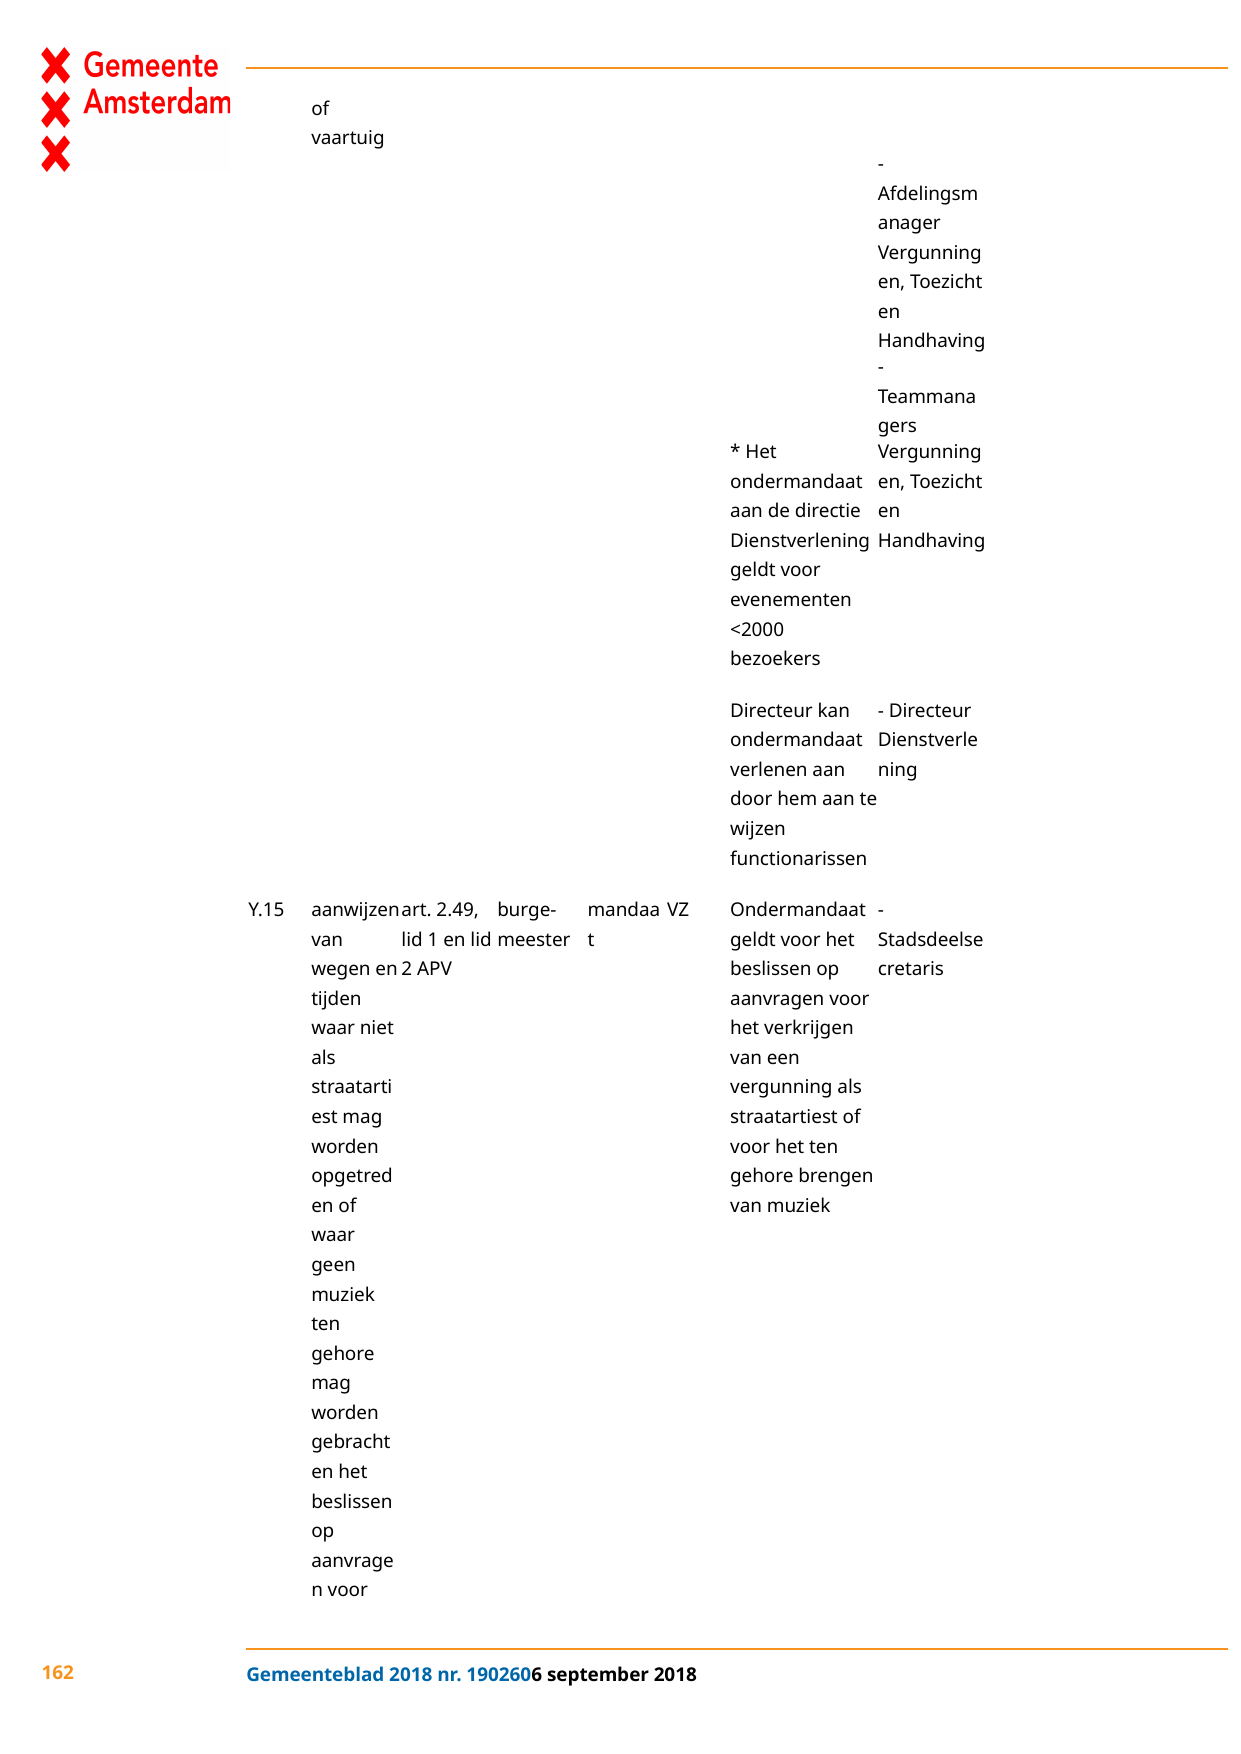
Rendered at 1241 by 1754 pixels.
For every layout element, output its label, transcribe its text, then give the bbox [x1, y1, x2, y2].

table_cell aanwijzen van wegen en tijden waar niet als straatartiest mag worden opgetreden of waar geen muziek ten gehore mag worden gebracht en het beslissen op aanvragen voor [311, 896, 401, 1602]
table_cell [730, 150, 878, 353]
table_cell [1069, 697, 1152, 870]
table_cell [667, 438, 730, 671]
table_cell [730, 353, 878, 438]
table_cell [1069, 896, 1152, 1602]
table_cell [878, 870, 987, 896]
table_cell [730, 95, 878, 150]
table_cell [987, 95, 1069, 150]
table_cell [311, 870, 401, 896]
table_cell [401, 671, 497, 697]
table_cell * Het ondermandaat aan de directie Dienstverlening geldt voor evenementen <2000 bezoekers [730, 438, 878, 671]
table_cell - Stadsdeelsecretaris [878, 896, 987, 1602]
table_cell - Afdelingsmanager Vergunningen, Toezicht en Handhaving [878, 150, 987, 353]
table_cell [248, 697, 311, 870]
table_cell [987, 870, 1069, 896]
table_cell [667, 95, 730, 150]
table_cell [497, 95, 587, 150]
table_cell [401, 150, 497, 353]
table_cell [248, 353, 311, 438]
table_cell [667, 150, 730, 353]
table_cell [401, 697, 497, 870]
table_cell [667, 353, 730, 438]
table_cell [497, 353, 587, 438]
table_cell [248, 438, 311, 671]
table_cell [311, 438, 401, 671]
table_cell mandaat [588, 896, 667, 1602]
table_cell [1069, 95, 1152, 150]
table_cell [497, 438, 587, 671]
table_cell art. 2.49, lid 1 en lid 2 APV [401, 896, 497, 1602]
table_cell burge-meester [497, 896, 587, 1602]
table_cell Ondermandaat geldt voor het beslissen op aanvragen voor het verkrijgen van een vergunning als straatartiest of voor het ten gehore brengen van muziek [730, 896, 878, 1602]
table_cell [311, 353, 401, 438]
table_cell [588, 438, 667, 671]
table_cell [248, 870, 311, 896]
table_cell [1069, 353, 1152, 438]
table_cell [401, 95, 497, 150]
table_cell [401, 870, 497, 896]
table_cell Y.15 [248, 896, 311, 1602]
table_cell of vaartuig [311, 95, 401, 150]
table_cell [401, 353, 497, 438]
table_cell [878, 95, 987, 150]
table_cell [311, 150, 401, 353]
table_cell [248, 150, 311, 353]
table_cell Vergunningen, Toezicht en Handhaving [878, 438, 987, 671]
table_cell [987, 438, 1069, 671]
table_cell [1069, 671, 1152, 697]
table_cell [878, 671, 987, 697]
table_cell [497, 150, 587, 353]
table_cell [1069, 438, 1152, 671]
table_cell [987, 896, 1069, 1602]
table_cell [497, 870, 587, 896]
table_cell [311, 671, 401, 697]
table_cell - Teammanagers [878, 353, 987, 438]
table_cell [248, 671, 311, 697]
table_cell [667, 870, 730, 896]
table_cell - Directeur Dienstverlening [878, 697, 987, 870]
table_cell [588, 870, 667, 896]
table_cell [730, 870, 878, 896]
table_cell [987, 353, 1069, 438]
table_cell [311, 697, 401, 870]
table_cell [588, 697, 667, 870]
table_cell [588, 353, 667, 438]
table_cell [987, 697, 1069, 870]
table_cell [497, 697, 587, 870]
table_cell [667, 671, 730, 697]
table_cell [667, 697, 730, 870]
table_cell [588, 671, 667, 697]
table_cell [401, 438, 497, 671]
table_cell [588, 150, 667, 353]
picture [41, 47, 231, 172]
table_cell [588, 95, 667, 150]
table_cell [730, 671, 878, 697]
table_cell [248, 95, 311, 150]
table_cell [987, 671, 1069, 697]
table_cell VZ [667, 896, 730, 1602]
table_cell [987, 150, 1069, 353]
table_cell [1069, 870, 1152, 896]
table_cell [1069, 150, 1152, 353]
table_cell Directeur kan ondermandaat verlenen aan door hem aan te wijzen functionarissen [730, 697, 878, 870]
table_cell [497, 671, 587, 697]
